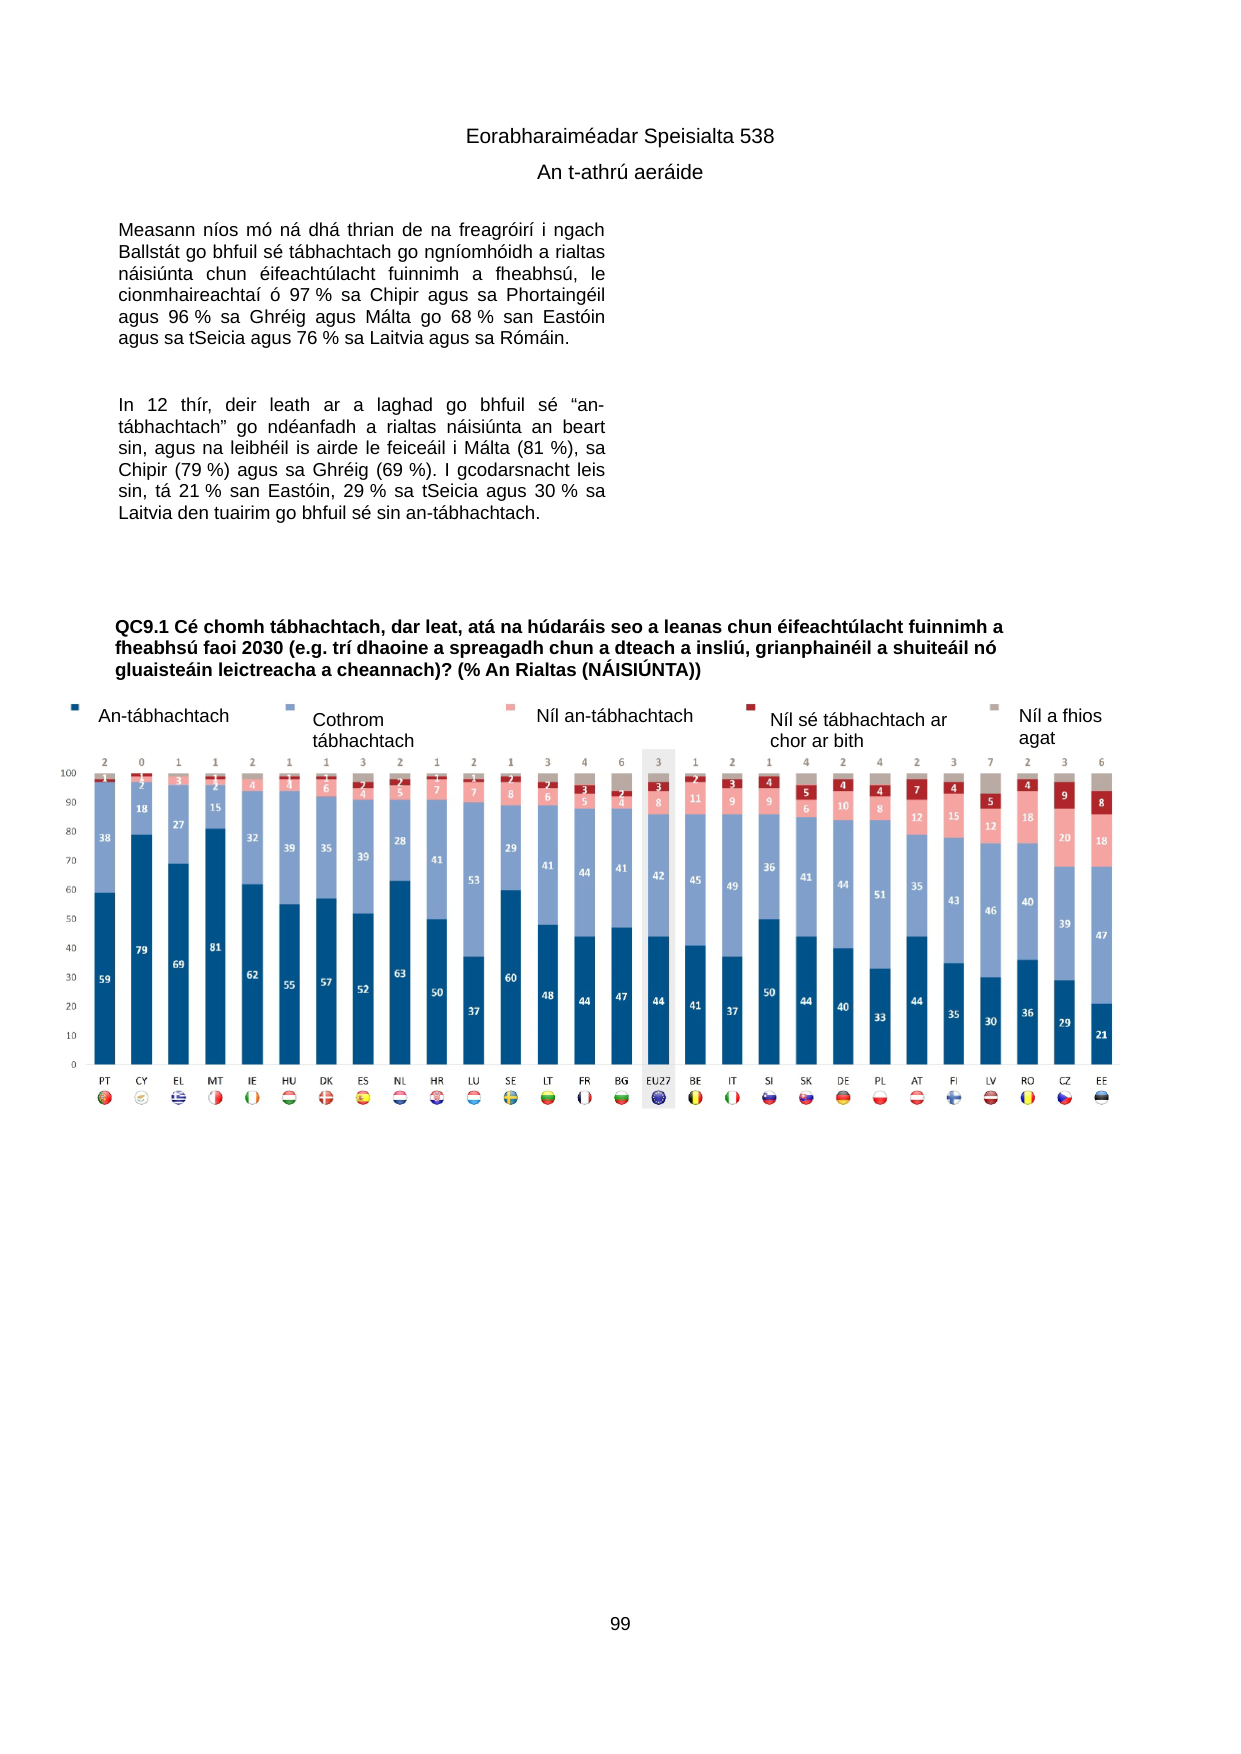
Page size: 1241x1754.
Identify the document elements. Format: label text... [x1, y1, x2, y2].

text In 12 thír, deir leath ar a laghad go bhfuil sé “an-tábhachtach” go ndéanfadh a rialtas náisiúnta an beart sin, agus na leibhéil is airde le feiceáil i Málta (81 %), sa Chipir (79 %) agus sa Ghréig (69 %). I gcodarsnacht leis sin, tá 21 % san Eastóin, 29 % sa tSeicia agus 30 % sa Laitvia den tuairim go bhfuil sé sin an-tábhachtach. [118, 394, 605, 523]
text Measann níos mó ná dhá thrian de na freagróirí i ngach Ballstát go bhfuil sé tábhachtach go ngníomhóidh a rialtas náisiúnta chun éifeachtúlacht fuinnimh a fheabhsú, le cionmhaireachtaí ó 97 % sa Chipir agus sa Phortaingéil agus 96 % sa Ghréig agus Málta go 68 % san Eastóin agus sa tSeicia agus 76 % sa Laitvia agus sa Rómáin. [118, 219, 605, 349]
picture [58, 697, 1005, 715]
picture [58, 745, 1128, 1111]
